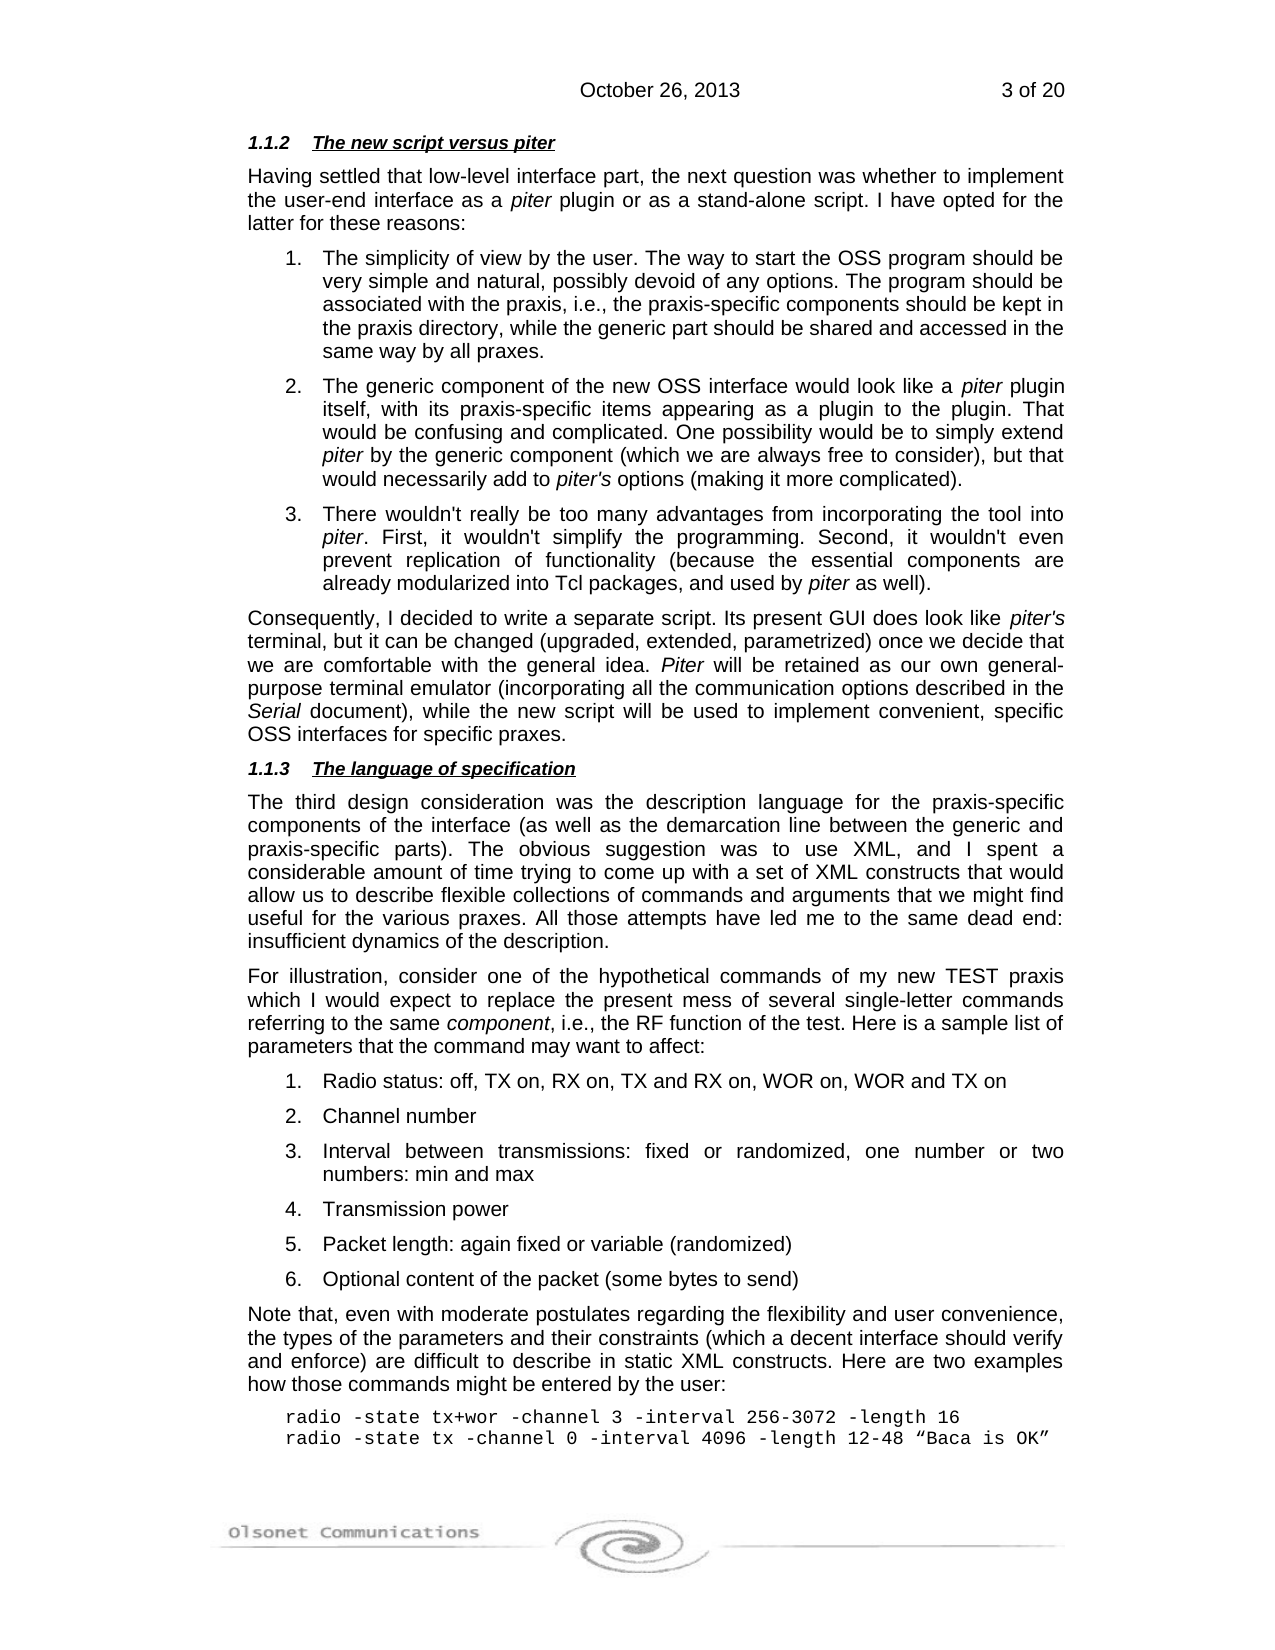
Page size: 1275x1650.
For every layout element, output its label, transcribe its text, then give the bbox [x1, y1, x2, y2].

text radio -state tx -channel 0 -interval 4096 -length 12-48 “Baca is OK” [285, 1429, 1065, 1450]
text The third design consideration was the description language for the praxis-specific components of the interface (as well as the demarcation line between the generic and praxis-specific parts). The obvious suggestion was to use XML, and I spent a considerable amount of time trying to come up with a set of XML constructs that would allow us to describe flexible collections of commands and arguments that we might find useful for the various praxes. All those attempts have led me to the same dead end: insufficient dynamics of the description. [247, 791, 1065, 953]
text Consequently, I decided to write a separate script. Its present GUI does look like piter's terminal, but it can be changed (upgraded, extended, parametrized) once we decide that we are comfortable with the general idea. Piter will be retained as our own general-purpose terminal emulator (incorporating all the communication options described in the Serial document), while the new script will be used to implement convenient, specific OSS interfaces for specific praxes. [247, 607, 1065, 746]
picture [210, 1504, 1065, 1596]
subtitle The new script versus piter [248, 132, 1065, 153]
list The simplicity of view by the user. The way to start the OSS program should be very simple and natural, possibly devoid of any options. The program should be associated with the praxis, i.e., the praxis-specific components should be kept in the praxis directory, while the generic part should be shared and accessed in the same way by all praxes. [285, 246, 1065, 362]
text radio -state tx+wor -channel 3 -interval 256-3072 -length 16 [285, 1408, 1065, 1429]
text Having settled that low-level interface part, the next question was whether to implement the user-end interface as a piter plugin or as a stand-alone script. I have opted for the latter for these reasons: [247, 165, 1065, 234]
list The generic component of the new OSS interface would look like a piter plugin itself, with its praxis-specific items appearing as a plugin to the plugin. That would be confusing and complicated. One possibility would be to simply extend piter by the generic component (which we are always free to consider), but that would necessarily add to piter's options (making it more complicated). [285, 374, 1065, 490]
text For illustration, consider one of the hypothetical commands of my new TEST praxis which I would expect to replace the present mess of several single-letter commands referring to the same component, i.e., the RF function of the test. Here is a sample list of parameters that the command may want to affect: [247, 965, 1065, 1058]
list Radio status: off, TX on, RX on, TX and RX on, WOR on, WOR and TX on [285, 1070, 1065, 1093]
text Note that, even with moderate postulates regarding the flexibility and user convenience, the types of the parameters and their constraints (which a decent interface should verify and enforce) are difficult to describe in static XML constructs. Here are two examples how those commands might be entered by the user: [247, 1303, 1065, 1396]
list There wouldn't really be too many advantages from incorporating the tool into piter. First, it wouldn't simplify the programming. Second, it wouldn't even prevent replication of functionality (because the essential components are already modularized into Tcl packages, and used by piter as well). [285, 502, 1065, 595]
list Channel number [285, 1105, 1065, 1128]
list Packet length: again fixed or variable (randomized) [285, 1233, 1065, 1256]
subtitle The language of specification [248, 758, 1065, 779]
list Transmission power [285, 1198, 1065, 1221]
list Interval between transmissions: fixed or randomized, one number or two numbers: min and max [285, 1140, 1065, 1186]
list Optional content of the packet (some bytes to send) [285, 1268, 1065, 1291]
